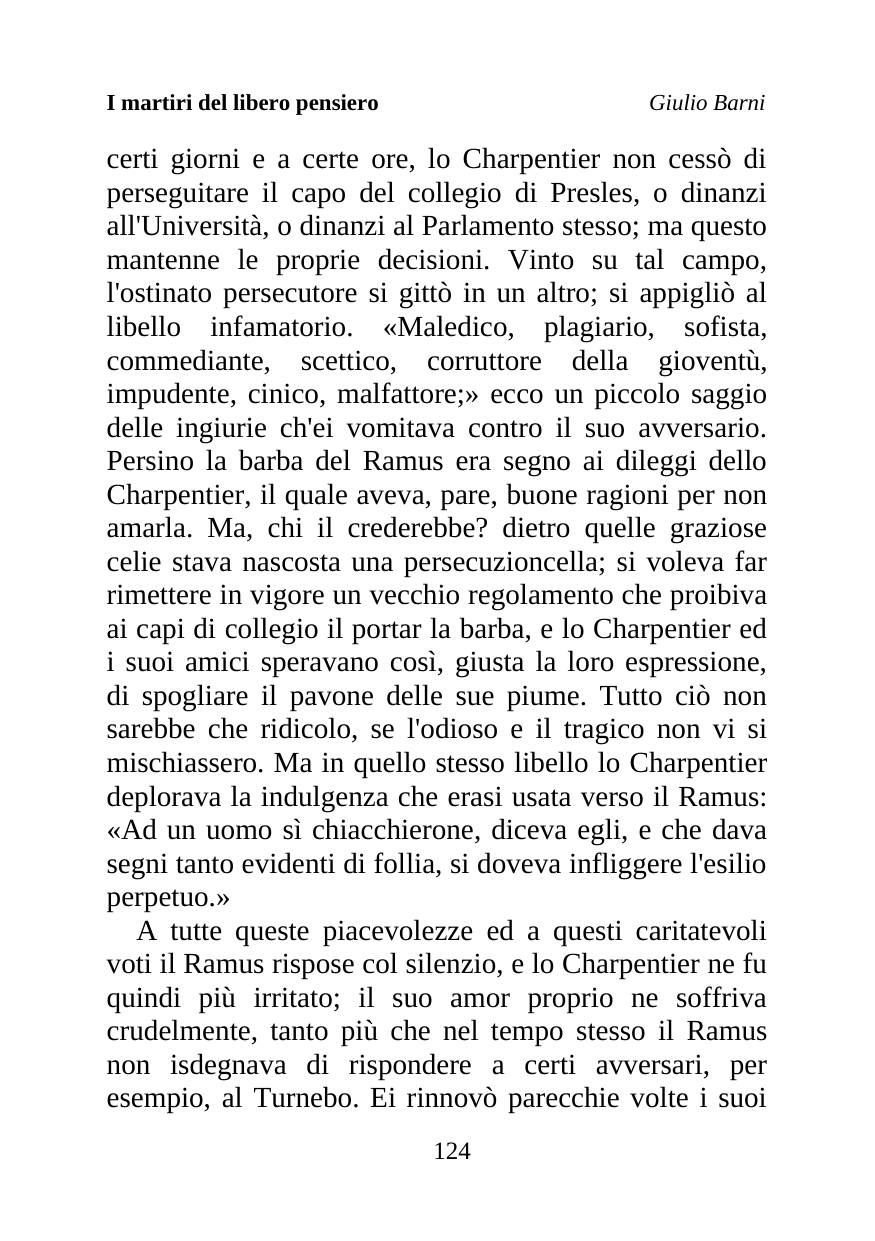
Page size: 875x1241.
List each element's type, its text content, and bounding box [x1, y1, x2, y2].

text A tutte queste piacevolezze ed a questi caritatevoli voti il Ramus rispose col silenzio, e lo Charpentier ne fu quindi più irritato; il suo amor proprio ne soffriva crudelmente, tanto più che nel tempo stesso il Ramus non isdegnava di rispondere a certi avversari, per esempio, al Turnebo. Ei rinnovò parecchie volte i suoi [106, 913, 768, 1114]
text certi giorni e a certe ore, lo Charpentier non cessò di perseguitare il capo del collegio di Presles, o dinanzi all'Università, o dinanzi al Parlamento stesso; ma questo mantenne le proprie decisioni. Vinto su tal campo, l'ostinato persecutore si gittò in un altro; si appigliò al libello infamatorio. «Maledico, plagiario, sofista, commediante, scettico, corruttore della gioventù, impudente, cinico, malfattore;» ecco un piccolo saggio delle ingiurie ch'ei vomitava contro il suo avversario. Persino la barba del Ramus era segno ai dileggi dello Charpentier, il quale aveva, pare, buone ragioni per non amarla. Ma, chi il crederebbe? dietro quelle graziose celie stava nascosta una persecuzioncella; si voleva far rimettere in vigore un vecchio regolamento che proibiva ai capi di collegio il portar la barba, e lo Charpentier ed i suoi amici speravano così, giusta la loro espressione, di spogliare il pavone delle sue piume. Tutto ciò non sarebbe che ridicolo, se l'odioso e il tragico non vi si mischiassero. Ma in quello stesso libello lo Charpentier deplorava la indulgenza che erasi usata verso il Ramus: «Ad un uomo sì chiacchierone, diceva egli, e che dava segni tanto evidenti di follia, si doveva infliggere l'esilio perpetuo.» [106, 141, 768, 913]
